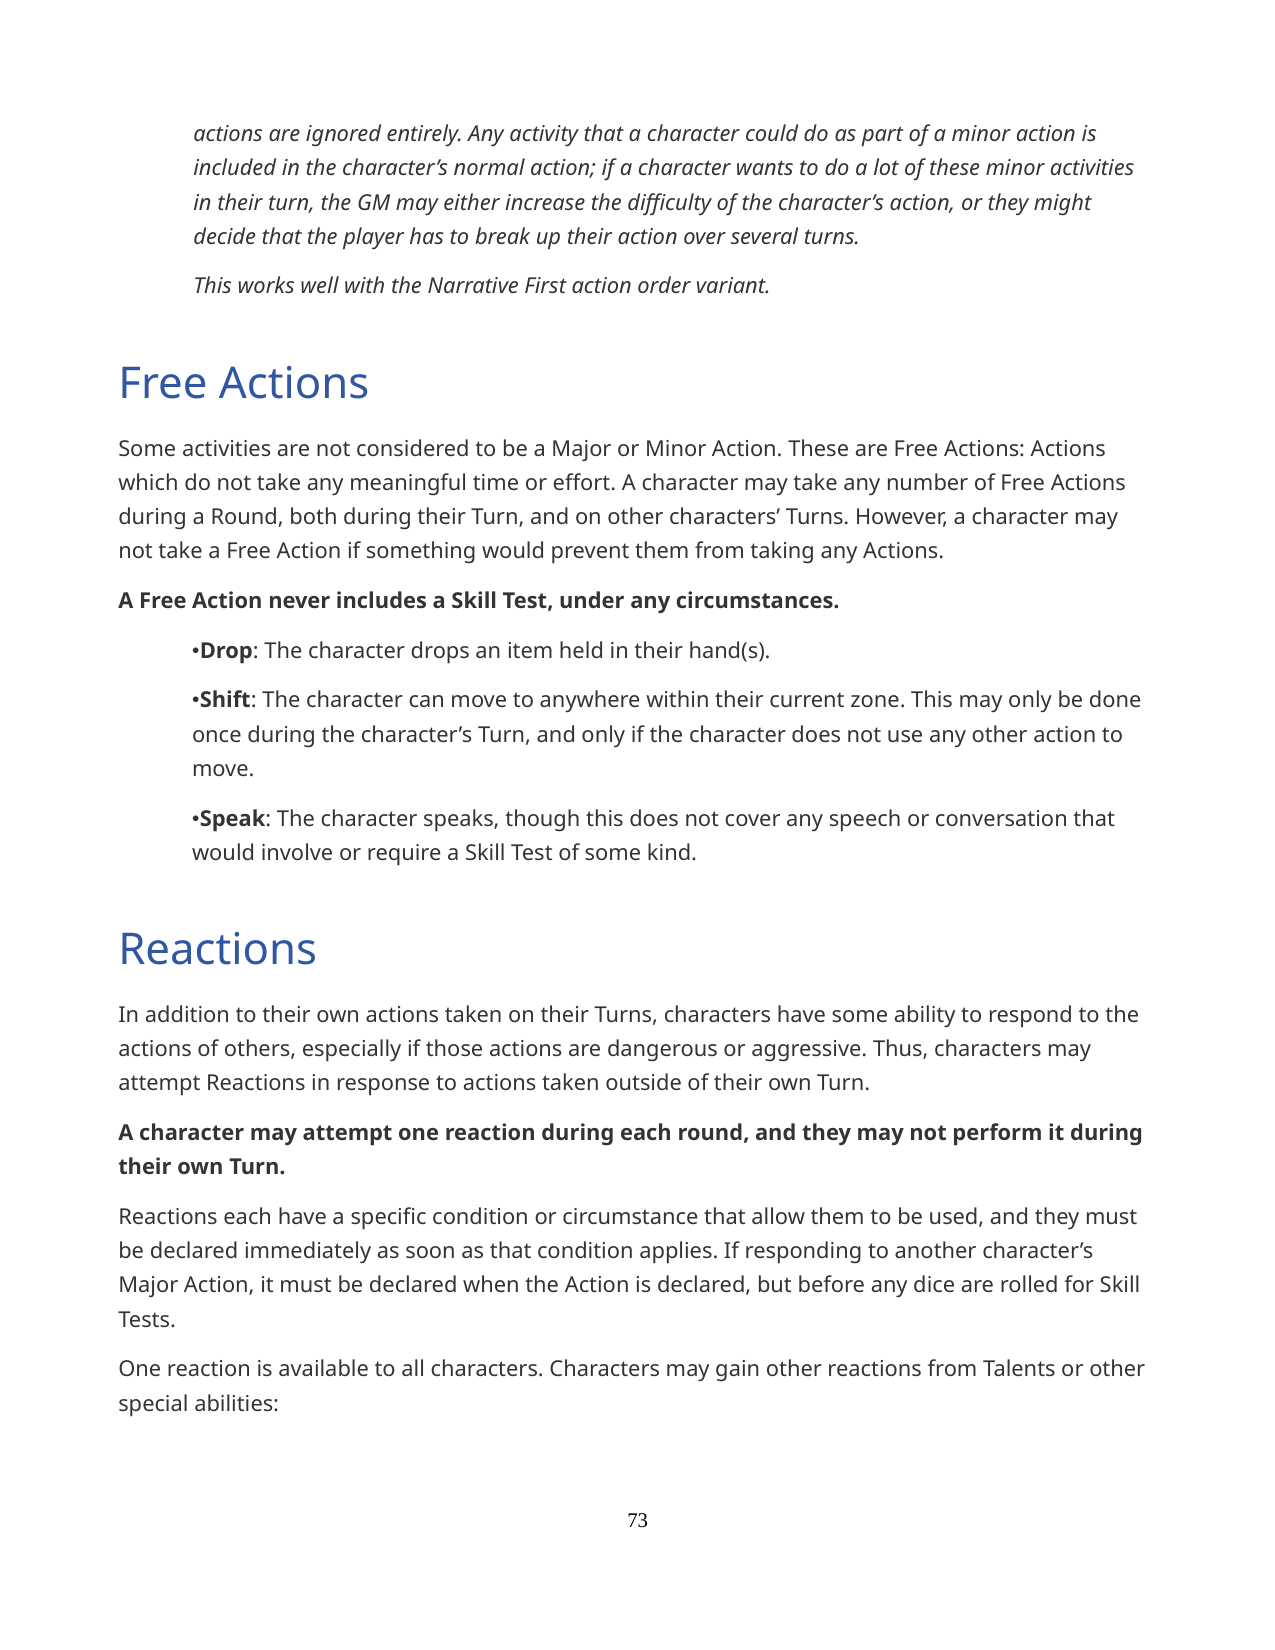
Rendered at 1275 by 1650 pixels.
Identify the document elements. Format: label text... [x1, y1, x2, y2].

list Speak: The character speaks, though this does not cover any speech or conversation that would involve or require a Skill Test of some kind. [118, 803, 1157, 867]
text Some activities are not considered to be a Major or Minor Action. These are Free Actions: Actions which do not take any meaningful time or effort. A character may take any number of Free Actions during a Round, both during their Turn, and on other characters’ Turns. However, a character may not take a Free Action if something would prevent them from taking any Actions. [118, 433, 1157, 565]
subtitle Free Actions [118, 351, 1157, 411]
subtitle Reactions [118, 918, 1157, 977]
text A Free Action never includes a Skill Test, under any circumstances. [118, 585, 1157, 615]
text This works well with the Narrative First action order variant. [193, 270, 1157, 300]
text actions are ignored entirely. Any activity that a character could do as part of a minor action is included in the character’s normal action; if a character wants to do a lot of these minor activities in their turn, the GM may either increase the difficulty of the character’s action, or they might decide that the player has to break up their action over several turns. [193, 118, 1157, 250]
text In addition to their own actions taken on their Turns, characters have some ability to respond to the actions of others, especially if those actions are dangerous or aggressive. Thus, characters may attempt Reactions in response to actions taken outside of their own Turn. [118, 999, 1157, 1097]
text Reactions each have a specific condition or circumstance that allow them to be used, and they must be declared immediately as soon as that condition applies. If responding to another character’s Major Action, it must be declared when the Action is declared, but before any dice are rolled for Skill Tests. [118, 1201, 1157, 1333]
list Shift: The character can move to anywhere within their current zone. This may only be done once during the character’s Turn, and only if the character does not use any other action to move. [118, 684, 1157, 783]
text One reaction is available to all characters. Characters may gain other reactions from Talents or other special abilities: [118, 1353, 1157, 1417]
list Drop: The character drops an item held in their hand(s). [118, 635, 1157, 664]
text A character may attempt one reaction during each round, and they may not perform it during their own Turn. [118, 1117, 1157, 1181]
